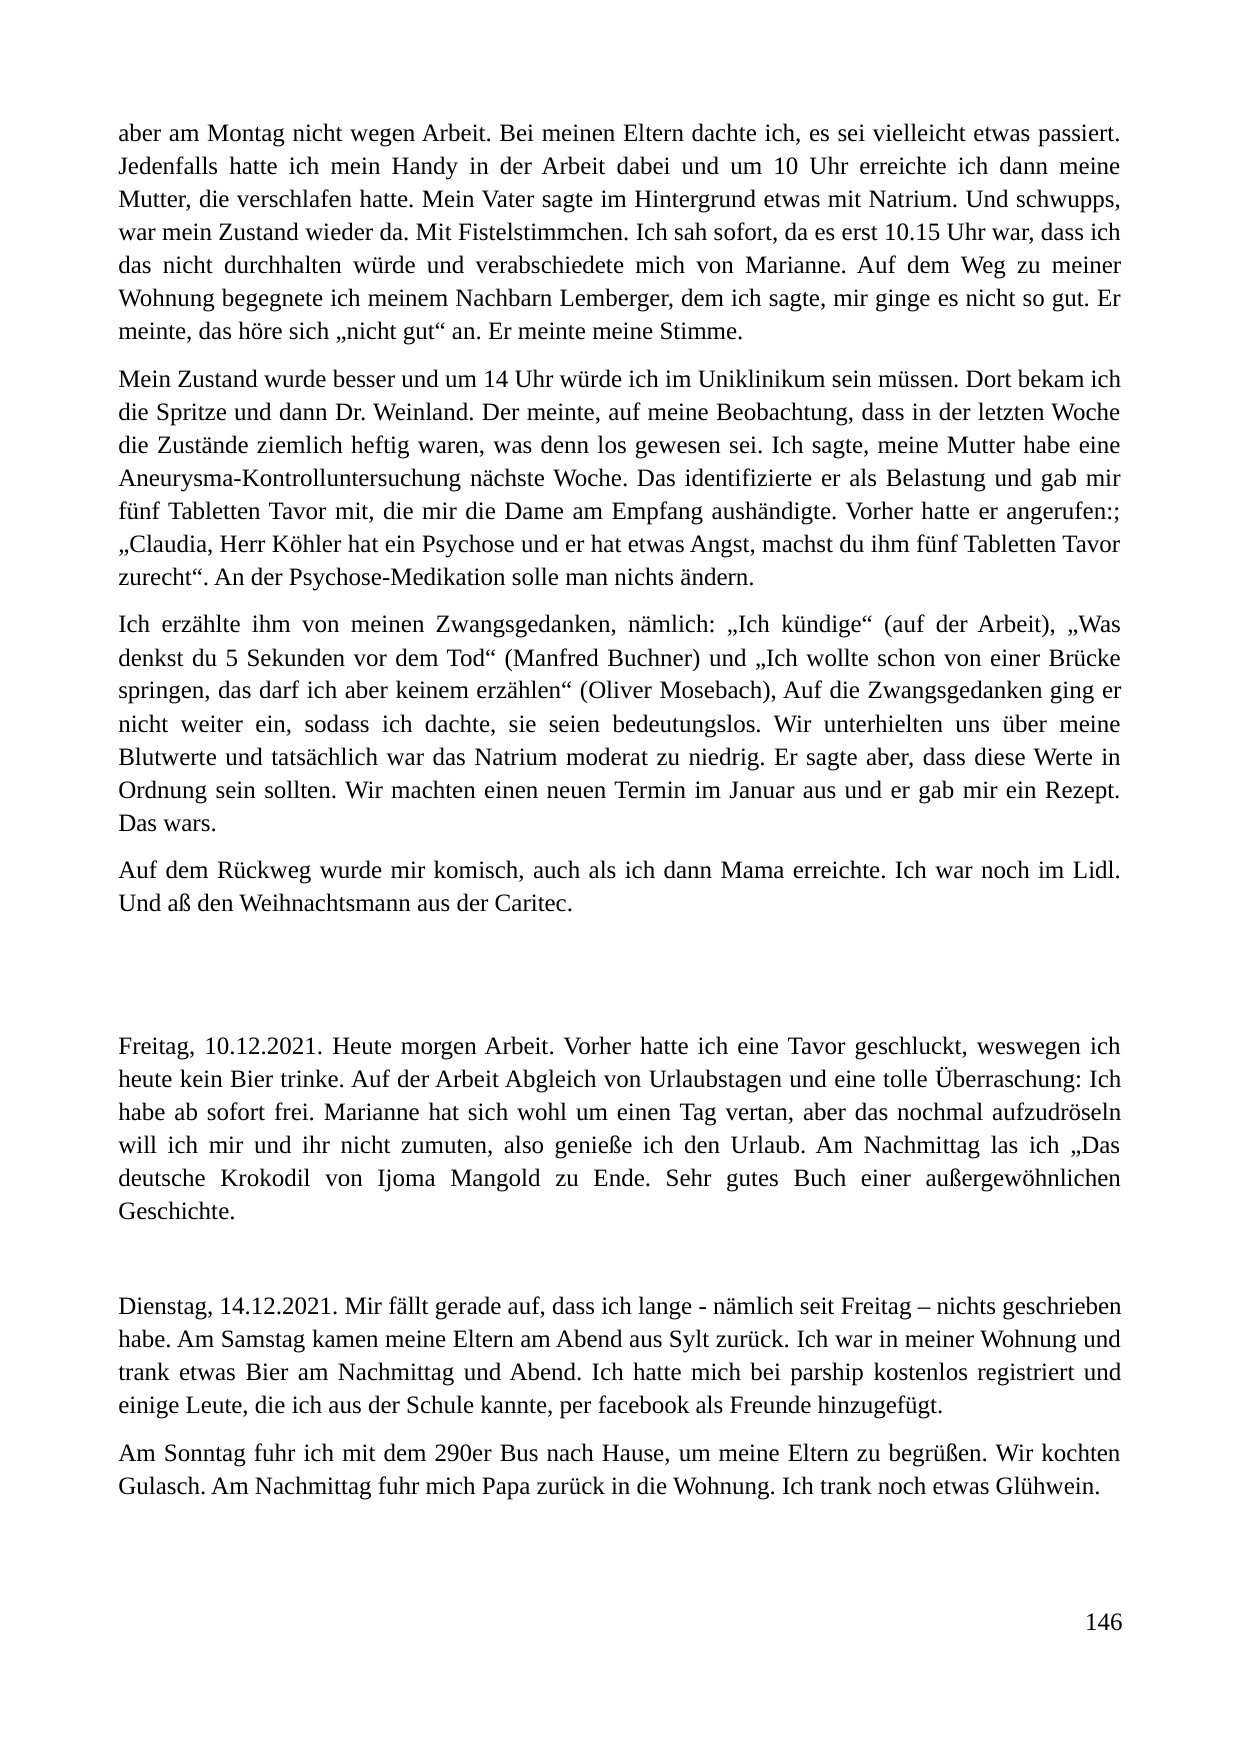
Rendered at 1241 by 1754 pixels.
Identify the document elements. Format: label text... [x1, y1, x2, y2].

text Dienstag, 14.12.2021. Mir fällt gerade auf, dass ich lange - nämlich seit Freitag – nichts geschrieben habe. Am Samstag kamen meine Eltern am Abend aus Sylt zurück. Ich war in meiner Wohnung und trank etwas Bier am Nachmittag und Abend. Ich hatte mich bei parship kostenlos registriert und einige Leute, die ich aus der Schule kannte, per facebook als Freunde hinzugefügt. [118, 1291, 1122, 1419]
text Mein Zustand wurde besser und um 14 Uhr würde ich im Uniklinikum sein müssen. Dort bekam ich die Spritze und dann Dr. Weinland. Der meinte, auf meine Beobachtung, dass in der letzten Woche die Zustände ziemlich heftig waren, was denn los gewesen sei. Ich sagte, meine Mutter habe eine Aneurysma-Kontrolluntersuchung nächste Woche. Das identifizierte er als Belastung und gab mir fünf Tabletten Tavor mit, die mir die Dame am Empfang aushändigte. Vorher hatte er angerufen:; „Claudia, Herr Köhler hat ein Psychose und er hat etwas Angst, machst du ihm fünf Tabletten Tavor zurecht“. An der Psychose-Medikation solle man nichts ändern. [118, 364, 1122, 591]
text Ich erzählte ihm von meinen Zwangsgedanken, nämlich: „Ich kündige“ (auf der Arbeit), „Was denkst du 5 Sekunden vor dem Tod“ (Manfred Buchner) und „Ich wollte schon von einer Brücke springen, das darf ich aber keinem erzählen“ (Oliver Mosebach), Auf die Zwangsgedanken ging er nicht weiter ein, sodass ich dachte, sie seien bedeutungslos. Wir unterhielten uns über meine Blutwerte und tatsächlich war das Natrium moderat zu niedrig. Er sagte aber, dass diese Werte in Ordnung sein sollten. Wir machten einen neuen Termin im Januar aus und er gab mir ein Rezept. Das wars. [118, 609, 1122, 836]
text Freitag, 10.12.2021. Heute morgen Arbeit. Vorher hatte ich eine Tavor geschluckt, weswegen ich heute kein Bier trinke. Auf der Arbeit Abgleich von Urlaubstagen und eine tolle Überraschung: Ich habe ab sofort frei. Marianne hat sich wohl um einen Tag vertan, aber das nochmal aufzudröseln will ich mir und ihr nicht zumuten, also genieße ich den Urlaub. Am Nachmittag las ich „Das deutsche Krokodil von Ijoma Mangold zu Ende. Sehr gutes Buch einer außergewöhnlichen Geschichte. [118, 1031, 1122, 1225]
text aber am Montag nicht wegen Arbeit. Bei meinen Eltern dachte ich, es sei vielleicht etwas passiert. Jedenfalls hatte ich mein Handy in der Arbeit dabei und um 10 Uhr erreichte ich dann meine Mutter, die verschlafen hatte. Mein Vater sagte im Hintergrund etwas mit Natrium. Und schwupps, war mein Zustand wieder da. Mit Fistelstimmchen. Ich sah sofort, da es erst 10.15 Uhr war, dass ich das nicht durchhalten würde und verabschiedete mich von Marianne. Auf dem Weg zu meiner Wohnung begegnete ich meinem Nachbarn Lemberger, dem ich sagte, mir ginge es nicht so gut. Er meinte, das höre sich „nicht gut“ an. Er meinte meine Stimme. [118, 118, 1122, 345]
text Auf dem Rückweg wurde mir komisch, auch als ich dann Mama erreichte. Ich war noch im Lidl. Und aß den Weihnachtsmann aus der Caritec. [118, 855, 1122, 917]
text Am Sonntag fuhr ich mit dem 290er Bus nach Hause, um meine Eltern zu begrüßen. Wir kochten Gulasch. Am Nachmittag fuhr mich Papa zurück in die Wohnung. Ich trank noch etwas Glühwein. [118, 1438, 1122, 1500]
